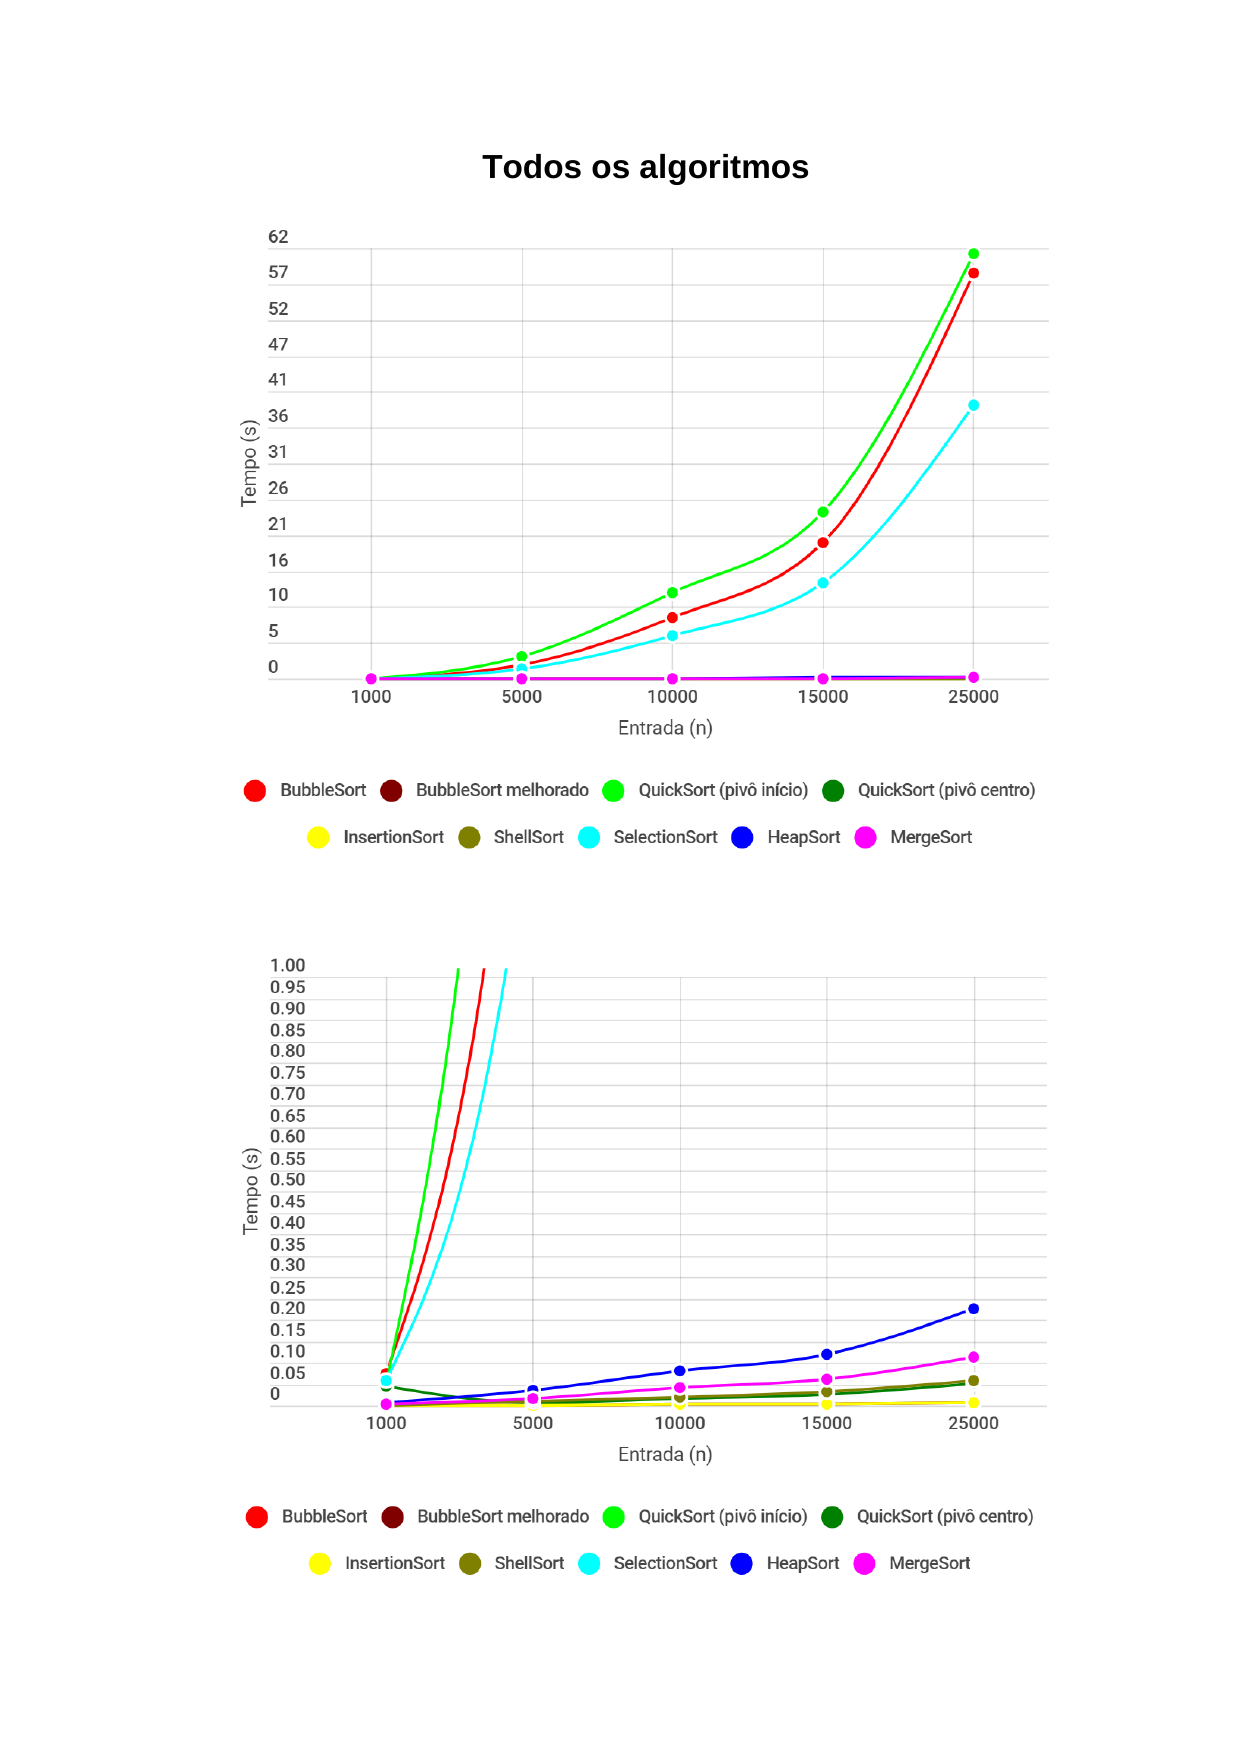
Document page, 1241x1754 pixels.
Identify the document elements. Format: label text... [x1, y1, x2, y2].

picture [177, 944, 1115, 1597]
picture [177, 205, 1115, 868]
text Todos os algoritmos [177, 148, 1114, 186]
